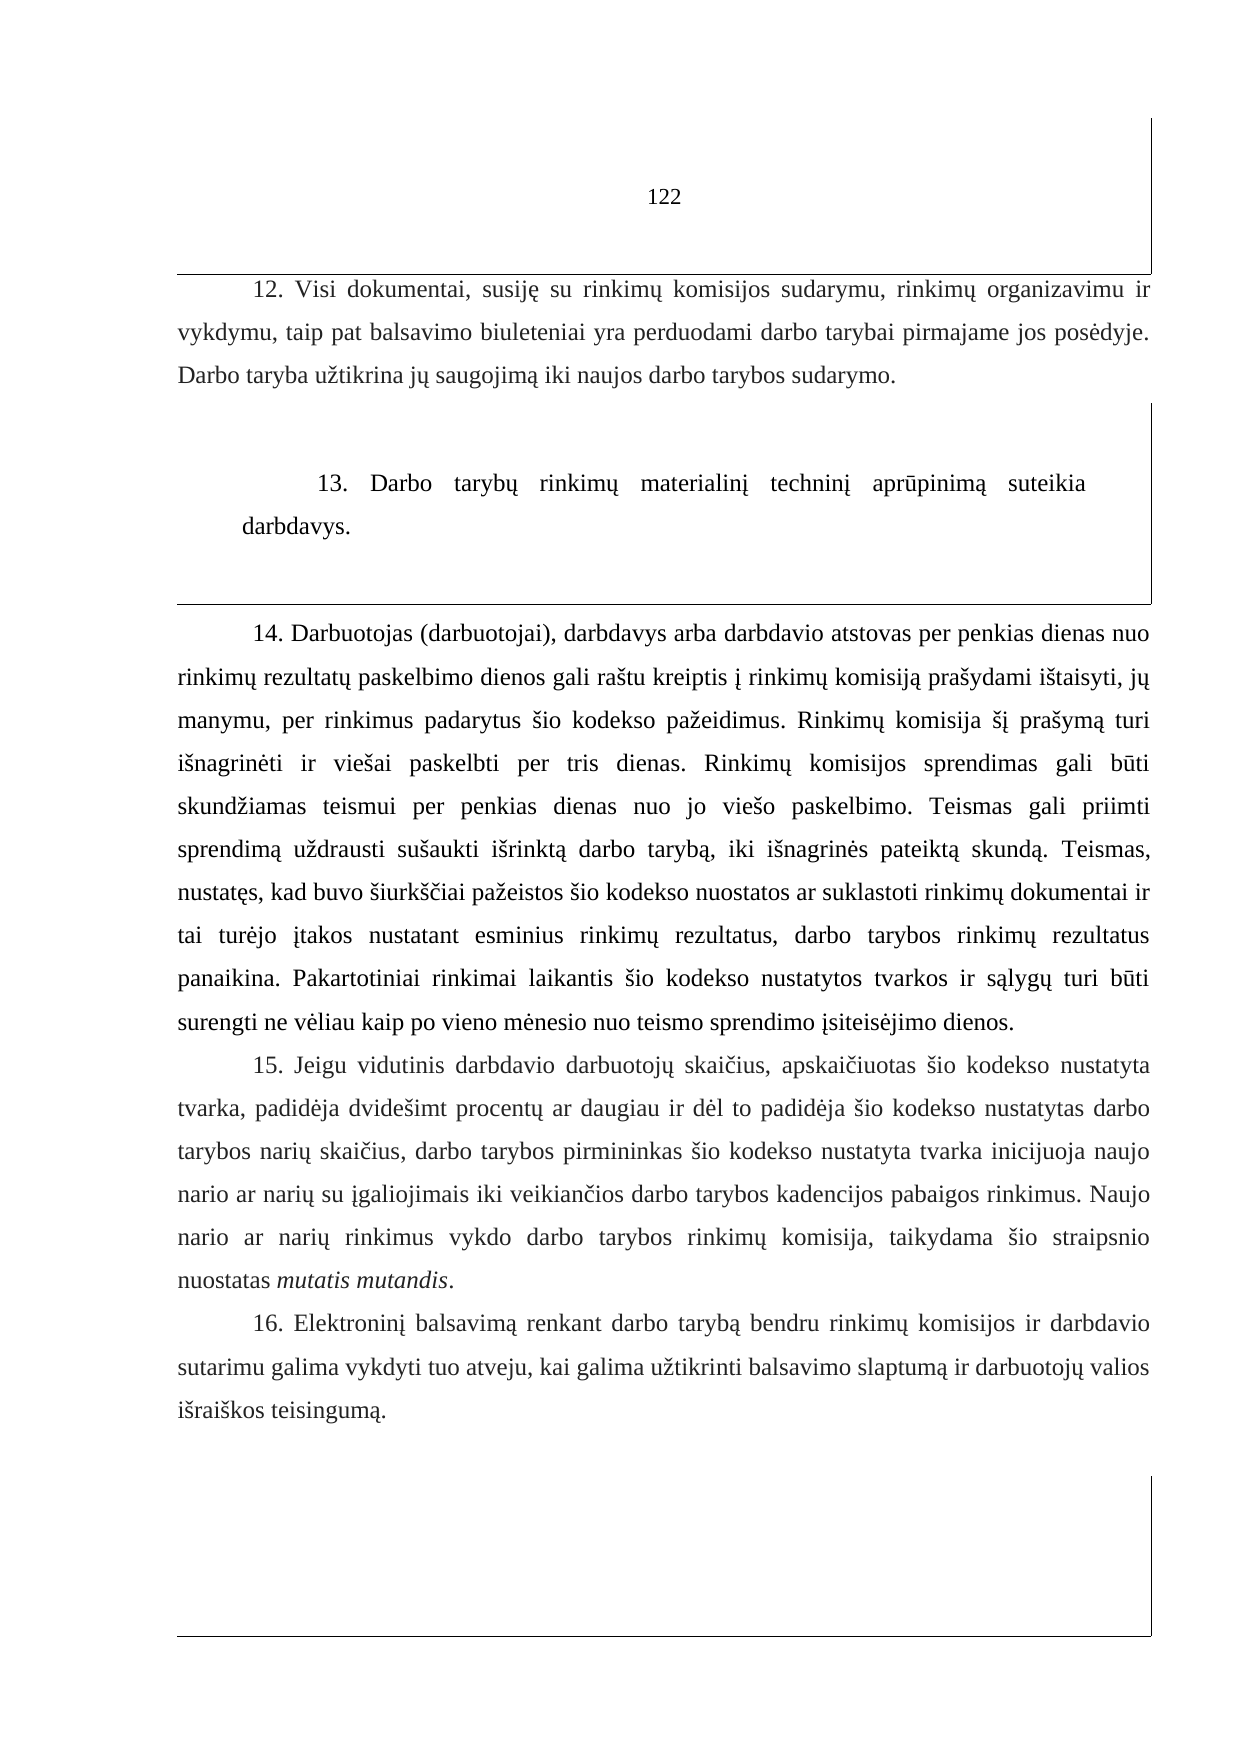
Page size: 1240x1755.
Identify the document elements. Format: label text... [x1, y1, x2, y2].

text 16. Elektroninį balsavimą renkant darbo tarybą bendru rinkimų komisijos ir darbdavio sutarimu galima vykdyti tuo atveju, kai galima užtikrinti balsavimo slaptumą ir darbuotojų valios išraiškos teisingumą. [177, 1308, 1151, 1423]
text 15. Jeigu vidutinis darbdavio darbuotojų skaičius, apskaičiuotas šio kodekso nustatyta tvarka, padidėja dvidešimt procentų ar daugiau ir dėl to padidėja šio kodekso nustatytas darbo tarybos narių skaičius, darbo tarybos pirmininkas šio kodekso nustatyta tvarka inicijuoja naujo nario ar narių su įgaliojimais iki veikiančios darbo tarybos kadencijos pabaigos rinkimus. Naujo nario ar narių rinkimus vykdo darbo tarybos rinkimų komisija, taikydama šio straipsnio nuostatas mutatis mutandis. [177, 1050, 1151, 1294]
text 12. Visi dokumentai, susiję su rinkimų komisijos sudarymu, rinkimų organizavimu ir vykdymu, taip pat balsavimo biuleteniai yra perduodami darbo tarybai pirmajame jos posėdyje. Darbo taryba užtikrina jų saugojimą iki naujos darbo tarybos sudarymo. [177, 274, 1151, 389]
text 13. Darbo tarybų rinkimų materialinį techninį aprūpinimą suteikia darbdavys. [177, 403, 1151, 604]
text 14. Darbuotojas (darbuotojai), darbdavys arba darbdavio atstovas per penkias dienas nuo rinkimų rezultatų paskelbimo dienos gali raštu kreiptis į rinkimų komisiją prašydami ištaisyti, jų manymu, per rinkimus padarytus šio kodekso pažeidimus. Rinkimų komisija šį prašymą turi išnagrinėti ir viešai paskelbti per tris dienas. Rinkimų komisijos sprendimas gali būti skundžiamas teismui per penkias dienas nuo jo viešo paskelbimo. Teismas gali priimti sprendimą uždrausti sušaukti išrinktą darbo tarybą, iki išnagrinės pateiktą skundą. Teismas, nustatęs, kad buvo šiurkščiai pažeistos šio kodekso nuostatos ar suklastoti rinkimų dokumentai ir tai turėjo įtakos nustatant esminius rinkimų rezultatus, darbo tarybos rinkimų rezultatus panaikina. Pakartotiniai rinkimai laikantis šio kodekso nustatytos tvarkos ir sąlygų turi būti surengti ne vėliau kaip po vieno mėnesio nuo teismo sprendimo įsiteisėjimo dienos. [177, 618, 1151, 1035]
